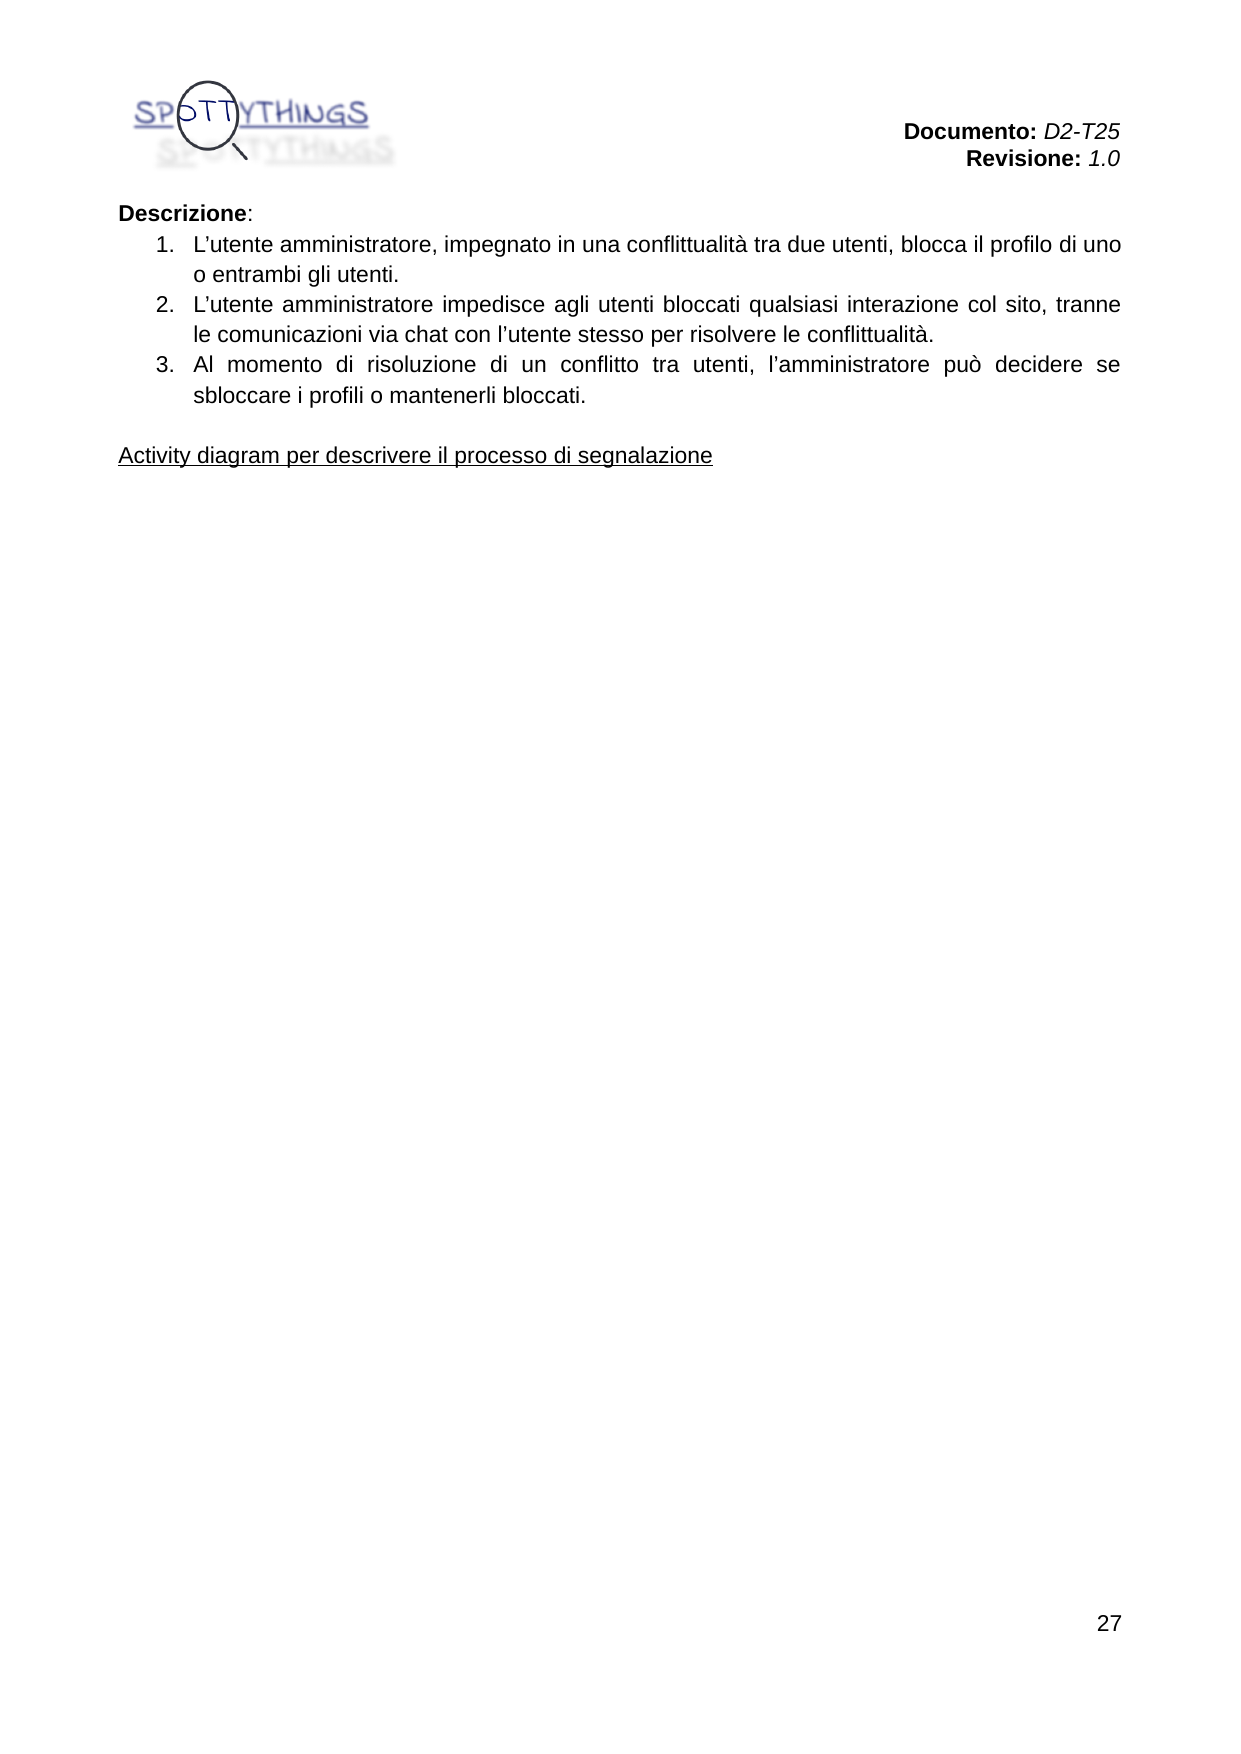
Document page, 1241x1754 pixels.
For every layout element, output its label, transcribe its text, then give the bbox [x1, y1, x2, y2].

text Descrizione: [118, 200, 1122, 227]
picture [123, 73, 399, 187]
list L’utente amministratore impedisce agli utenti bloccati qualsiasi interazione col sito, tranne le comunicazioni via chat con l’utente stesso per risolvere le conflittualità. [156, 291, 1122, 347]
list L’utente amministratore, impegnato in una conflittualità tra due utenti, blocca il profilo di uno o entrambi gli utenti. [156, 231, 1122, 287]
text Activity diagram per descrivere il processo di segnalazione [118, 442, 1122, 468]
list Al momento di risoluzione di un conflitto tra utenti, l’amministratore può decidere se sbloccare i profili o mantenerli bloccati. [156, 351, 1122, 408]
